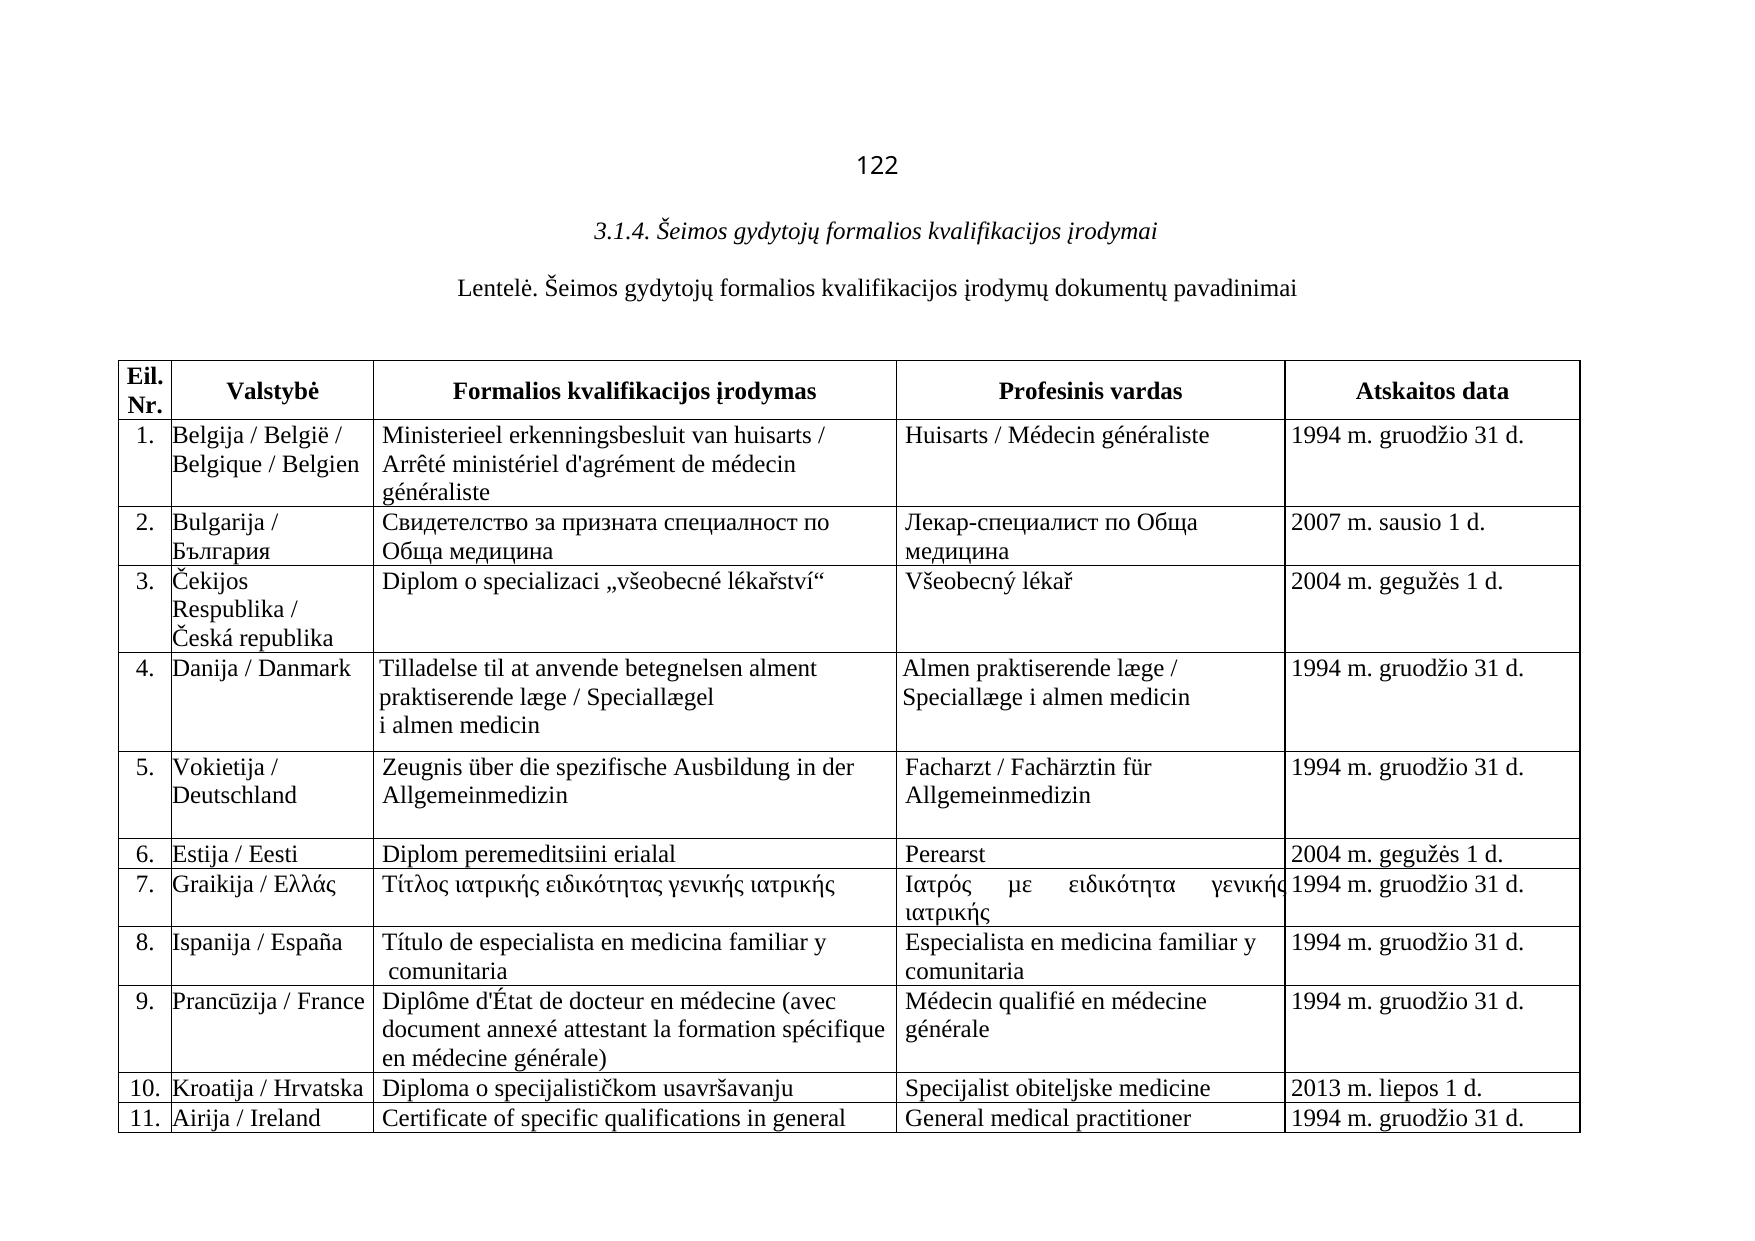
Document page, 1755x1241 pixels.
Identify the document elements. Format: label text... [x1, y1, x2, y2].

table_cell Лекар-специалист по Обща медицина [897, 507, 1284, 565]
table_cell Belgija / België / Belgique / Belgien [172, 420, 373, 506]
table_cell 11. [119, 1103, 171, 1132]
table_cell Prancūzija / France [172, 986, 373, 1072]
text 3.1.4. Šeimos gydytojų formalios kvalifikacijos įrodymai [118, 216, 1636, 244]
table_cell Свидетелство за призната специалност по Обща медицина [374, 507, 896, 565]
table_cell 1. [119, 420, 171, 506]
table_cell Huisarts / Médecin généraliste [897, 420, 1284, 506]
table_cell Título de especialista en medicina familiar y comunitaria [374, 927, 896, 985]
table_header Profesinis vardas [897, 361, 1284, 419]
table_cell 6. [119, 839, 171, 868]
table_cell Especialista en medicina familiar y comunitaria [897, 927, 1284, 985]
table_cell 10. [119, 1073, 171, 1102]
table_cell 9. [119, 986, 171, 1072]
table_cell Zeugnis über die spezifische Ausbildung in der Allgemeinmedizin [374, 752, 896, 838]
table_cell 3. [119, 566, 171, 652]
table_cell 2007 m. sausio 1 d. [1286, 507, 1579, 565]
table_cell 1994 m. gruodžio 31 d. [1286, 420, 1579, 506]
table_header Atskaitos data [1286, 361, 1579, 419]
table_cell Danija / Danmark [172, 653, 373, 751]
table_cell 1994 m. gruodžio 31 d. [1286, 752, 1579, 838]
table_cell Ministerieel erkenningsbesluit van huisarts / Arrêté ministériel d'agrément de médecin généraliste [374, 420, 896, 506]
table_cell 1994 m. gruodžio 31 d. [1286, 653, 1579, 751]
table_cell Ispanija / España [172, 927, 373, 985]
table_cell Tilladelse til at anvende betegnelsen alment praktiserende læge / Speciallægel i almen medicin [374, 653, 896, 751]
table_cell Čekijos Respublika / Česká republika [172, 566, 373, 652]
table_cell 2013 m. liepos 1 d. [1286, 1073, 1579, 1102]
table_cell Diplom peremeditsiini erialal [374, 839, 896, 868]
table_cell Bulgarija / България [172, 507, 373, 565]
table_cell Graikija / Ελλάς [172, 869, 373, 926]
text Lentelė. Šeimos gydytojų formalios kvalifikacijos įrodymų dokumentų pavadinimai [118, 273, 1636, 302]
table_cell Diploma o specijalističkom usavršavanju [374, 1073, 896, 1102]
table_cell Diplom o specializaci „všeobecné lékařství“ [374, 566, 896, 652]
table_cell Médecin qualifié en médecine générale [897, 986, 1284, 1072]
table_cell Kroatija / Hrvatska [172, 1073, 373, 1102]
table_cell Iατρός µε ειδικότητα γενικής ιατρικής [897, 869, 1284, 926]
table_cell Vokietija / Deutschland [172, 752, 373, 838]
table_cell 1994 m. gruodžio 31 d. [1286, 927, 1579, 985]
table_cell 8. [119, 927, 171, 985]
table_header Formalios kvalifikacijos įrodymas [374, 361, 896, 419]
table_cell 1994 m. gruodžio 31 d. [1286, 869, 1579, 926]
table_cell Diplôme d'État de docteur en médecine (avec document annexé attestant la formation spécifique en médecine générale) [374, 986, 896, 1072]
table_cell Všeobecný lékař [897, 566, 1284, 652]
table_cell General medical practitioner [897, 1103, 1284, 1132]
table_cell 5. [119, 752, 171, 838]
table_cell Estija / Eesti [172, 839, 373, 868]
table_cell Perearst [897, 839, 1284, 868]
table_header Valstybė [172, 361, 373, 419]
table_cell 7. [119, 869, 171, 926]
table_cell 1994 m. gruodžio 31 d. [1286, 1103, 1579, 1132]
table_cell Specijalist obiteljske medicine [897, 1073, 1284, 1102]
table_cell Almen praktiserende læge / Speciallæge i almen medicin [897, 653, 1284, 751]
table_cell 4. [119, 653, 171, 751]
table_cell 1994 m. gruodžio 31 d. [1286, 986, 1579, 1072]
table_cell 2. [119, 507, 171, 565]
table_cell Facharzt / Fachärztin für Allgemeinmedizin [897, 752, 1284, 838]
table_cell Tίτλος ιατρικής ειδικότητας γενικής ιατρικής [374, 869, 896, 926]
table_cell Airija / Ireland [172, 1103, 373, 1132]
table_cell 2004 m. gegužės 1 d. [1286, 839, 1579, 868]
table_cell 2004 m. gegužės 1 d. [1286, 566, 1579, 652]
table_cell Certificate of specific qualifications in general [374, 1103, 896, 1132]
table_header Eil. Nr. [119, 361, 171, 419]
